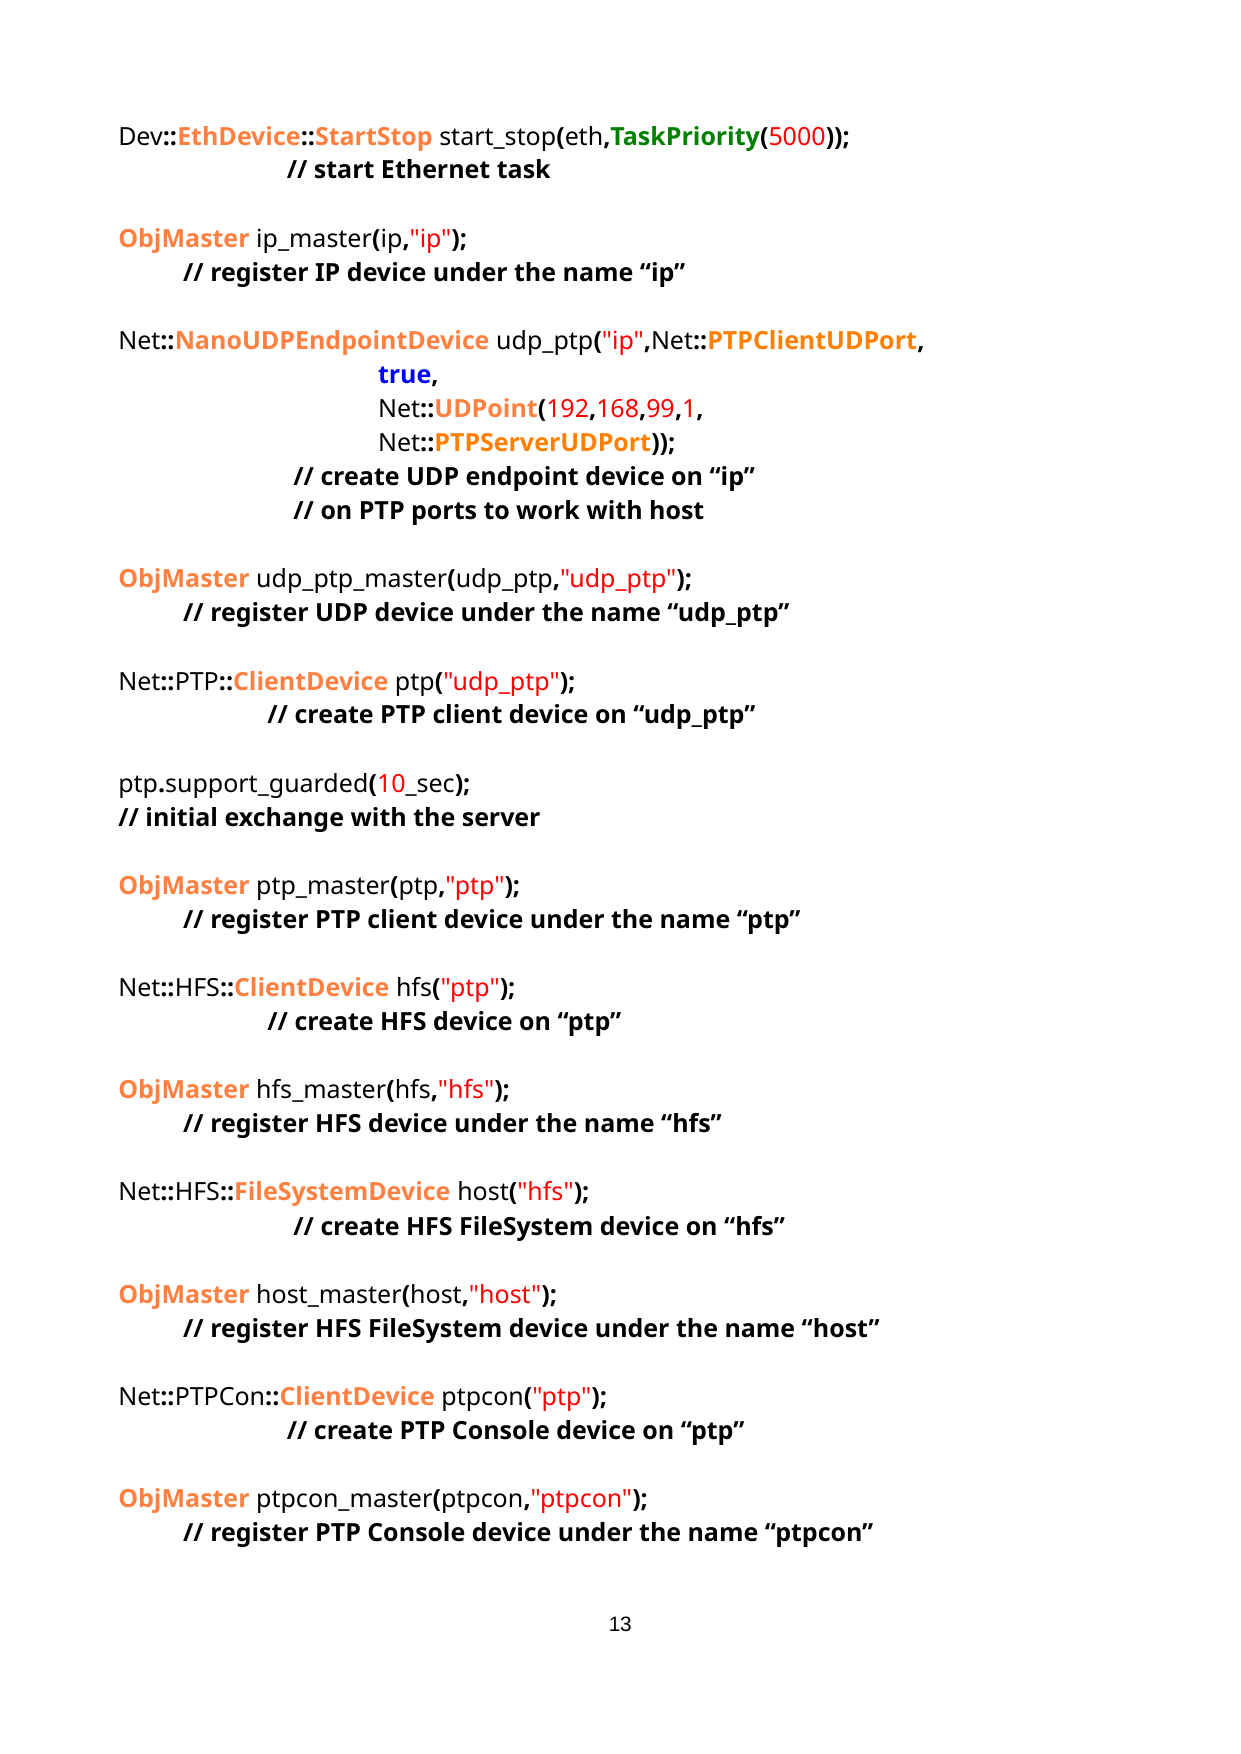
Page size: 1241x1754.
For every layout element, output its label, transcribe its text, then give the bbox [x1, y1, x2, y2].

text // create HFS device on “ptp” [118, 1004, 1122, 1038]
text Net::PTPServerUDPort)); [118, 425, 1122, 459]
text Net::HFS::FileSystemDevice host("hfs"); [118, 1174, 1122, 1208]
text Net::PTP::ClientDevice ptp("udp_ptp"); [118, 663, 1122, 697]
text ObjMaster hfs_master(hfs,"hfs"); [118, 1072, 1122, 1106]
text // start Ethernet task [118, 152, 1122, 186]
text ObjMaster udp_ptp_master(udp_ptp,"udp_ptp"); [118, 561, 1122, 595]
text ObjMaster ip_master(ip,"ip"); [118, 220, 1122, 254]
text // register UDP device under the name “udp_ptp” [118, 595, 1122, 629]
text // create PTP Console device on “ptp” [118, 1412, 1122, 1447]
text ObjMaster host_master(host,"host"); [118, 1276, 1122, 1310]
text // on PTP ports to work with host [118, 493, 1122, 527]
text true, [118, 357, 1122, 391]
text // create HFS FileSystem device on “hfs” [118, 1208, 1122, 1242]
text // register IP device under the name “ip” [118, 254, 1122, 288]
text Net::PTPCon::ClientDevice ptpcon("ptp"); [118, 1378, 1122, 1412]
text ptp.support_guarded(10_sec); [118, 765, 1122, 799]
text // create PTP client device on “udp_ptp” [118, 697, 1122, 731]
text // create UDP endpoint device on “ip” [118, 459, 1122, 493]
text // register PTP client device under the name “ptp” [118, 902, 1122, 936]
text Net::NanoUDPEndpointDevice udp_ptp("ip",Net::PTPClientUDPort, [118, 322, 1122, 357]
text Dev::EthDevice::StartStop start_stop(eth,TaskPriority(5000)); [118, 118, 1122, 152]
text // initial exchange with the server [118, 799, 1122, 833]
text // register HFS device under the name “hfs” [118, 1106, 1122, 1140]
text ObjMaster ptp_master(ptp,"ptp"); [118, 867, 1122, 902]
text // register PTP Console device under the name “ptpcon” [118, 1515, 1122, 1549]
text Net::UDPoint(192,168,99,1, [118, 391, 1122, 425]
text Net::HFS::ClientDevice hfs("ptp"); [118, 970, 1122, 1004]
text // register HFS FileSystem device under the name “host” [118, 1310, 1122, 1344]
text ObjMaster ptpcon_master(ptpcon,"ptpcon"); [118, 1481, 1122, 1515]
